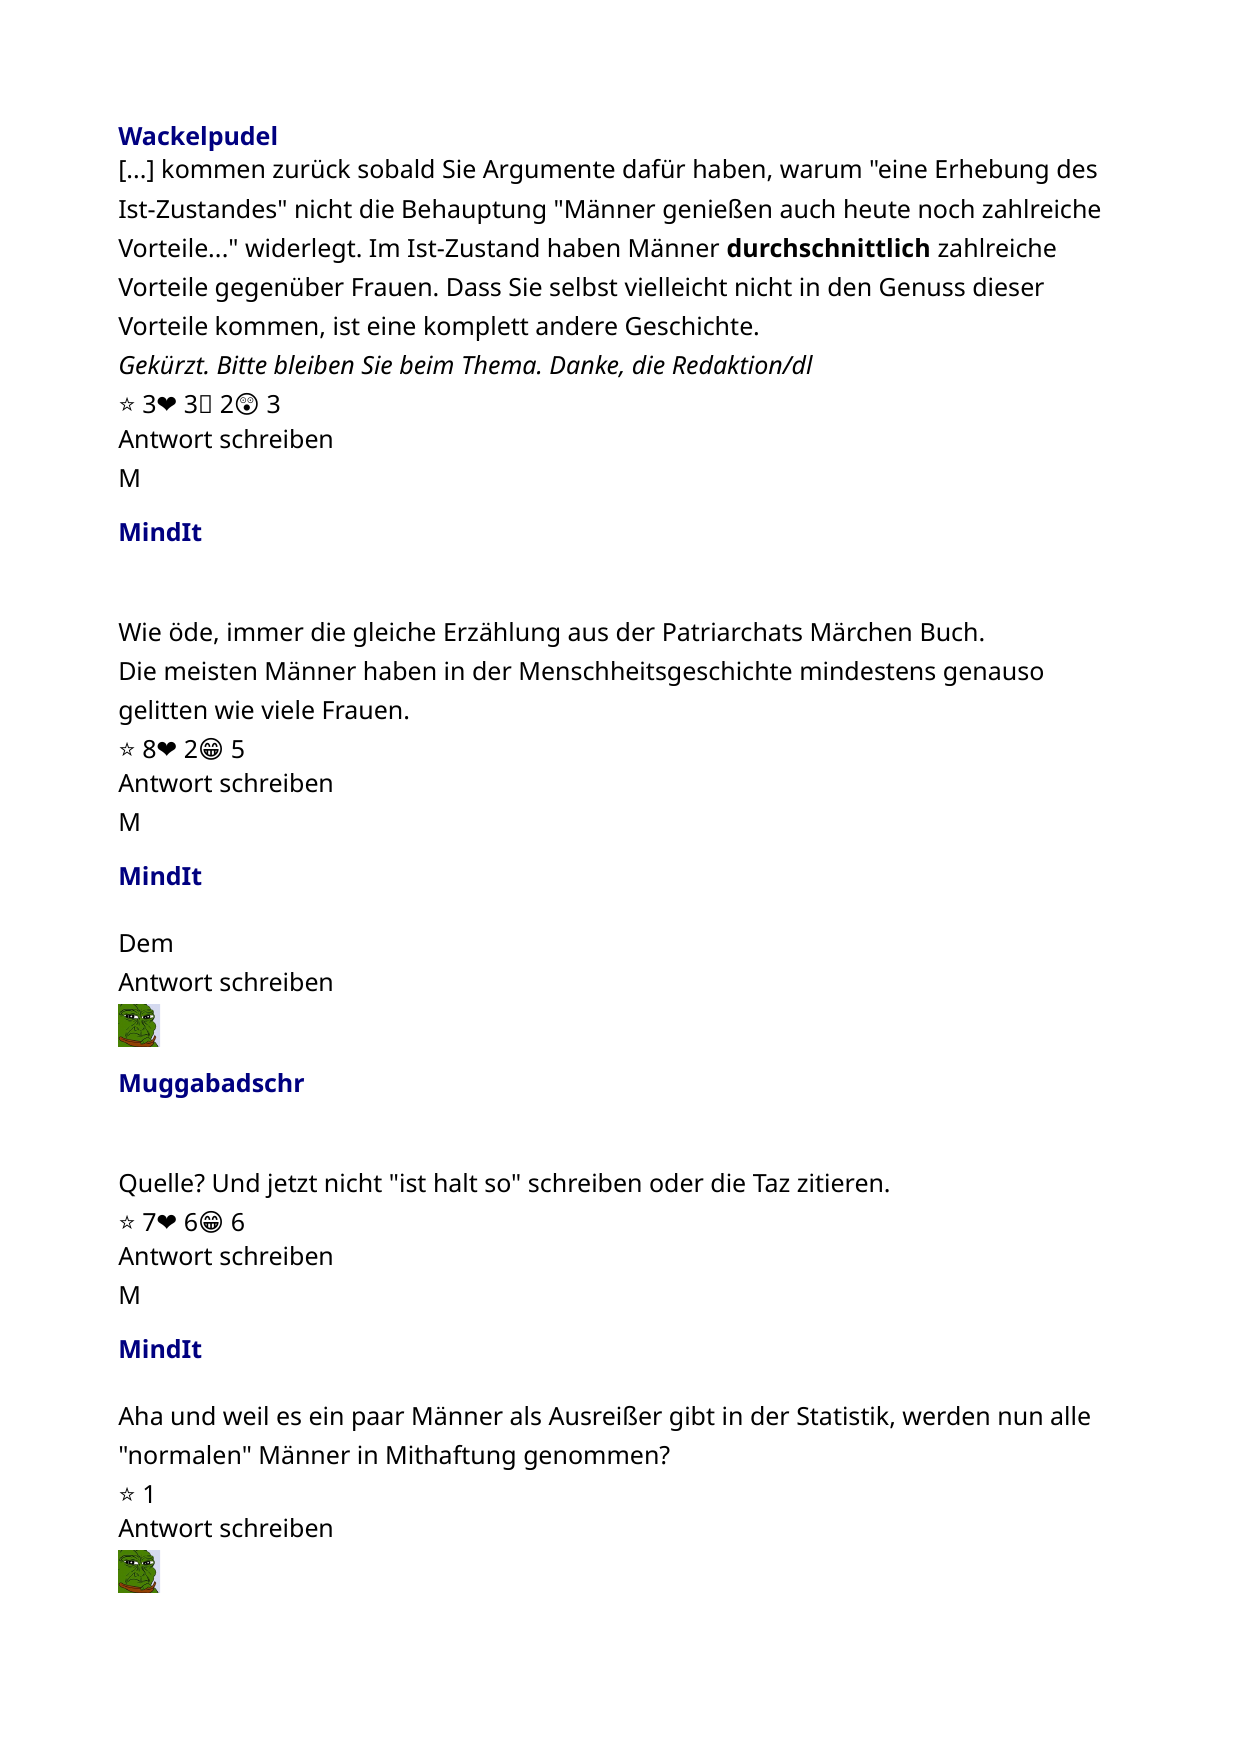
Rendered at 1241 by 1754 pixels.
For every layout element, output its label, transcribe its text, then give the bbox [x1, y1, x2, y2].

picture [118, 1004, 161, 1047]
text [...] kommen zurück sobald Sie Argumente dafür haben, warum "eine Erhebung des Ist-Zustandes" nicht die Behauptung "Männer genießen auch heute noch zahlreiche Vorteile..." widerlegt. Im Ist-Zustand haben Männer durchschnittlich zahlreiche Vorteile gegenüber Frauen. Dass Sie selbst vielleicht nicht in den Genuss dieser Vorteile kommen, ist eine komplett andere Geschichte. [118, 152, 1122, 343]
text Antwort schreiben [118, 421, 1122, 455]
text ⭐️ 3❤️ 3🤨 2😲 3 [118, 387, 1122, 421]
text Quelle? Und jetzt nicht "ist halt so" schreiben oder die Taz zitieren. [118, 1165, 1122, 1199]
picture [118, 1550, 161, 1593]
subtitle Wackelpudel [118, 118, 1122, 152]
text Antwort schreiben [118, 1511, 1122, 1545]
subtitle MindIt [118, 1331, 1122, 1366]
text M [118, 1278, 1122, 1312]
text ⭐️ 7❤️ 6😁 6 [118, 1204, 1122, 1238]
text ⭐️ 1 [118, 1477, 1122, 1511]
text Antwort schreiben [118, 1238, 1122, 1273]
text Aha und weil es ein paar Männer als Ausreißer gibt in der Statistik, werden nun alle "normalen" Männer in Mithaftung genommen? [118, 1398, 1122, 1472]
text Gekürzt. Bitte bleiben Sie beim Thema. Danke, die Redaktion/dl [118, 348, 1122, 382]
text Dem [118, 926, 1122, 960]
subtitle Muggabadschr [118, 1065, 1122, 1099]
text M [118, 460, 1122, 494]
text Wie öde, immer die gleiche Erzählung aus der Patriarchats Märchen Buch. [118, 614, 1122, 648]
subtitle MindIt [118, 859, 1122, 893]
text M [118, 805, 1122, 839]
text Die meisten Männer haben in der Menschheitsgeschichte mindestens genauso gelitten wie viele Frauen. [118, 653, 1122, 727]
subtitle MindIt [118, 514, 1122, 548]
text Antwort schreiben [118, 965, 1122, 999]
text Antwort schreiben [118, 766, 1122, 800]
text ⭐️ 8❤️ 2😁 5 [118, 732, 1122, 766]
